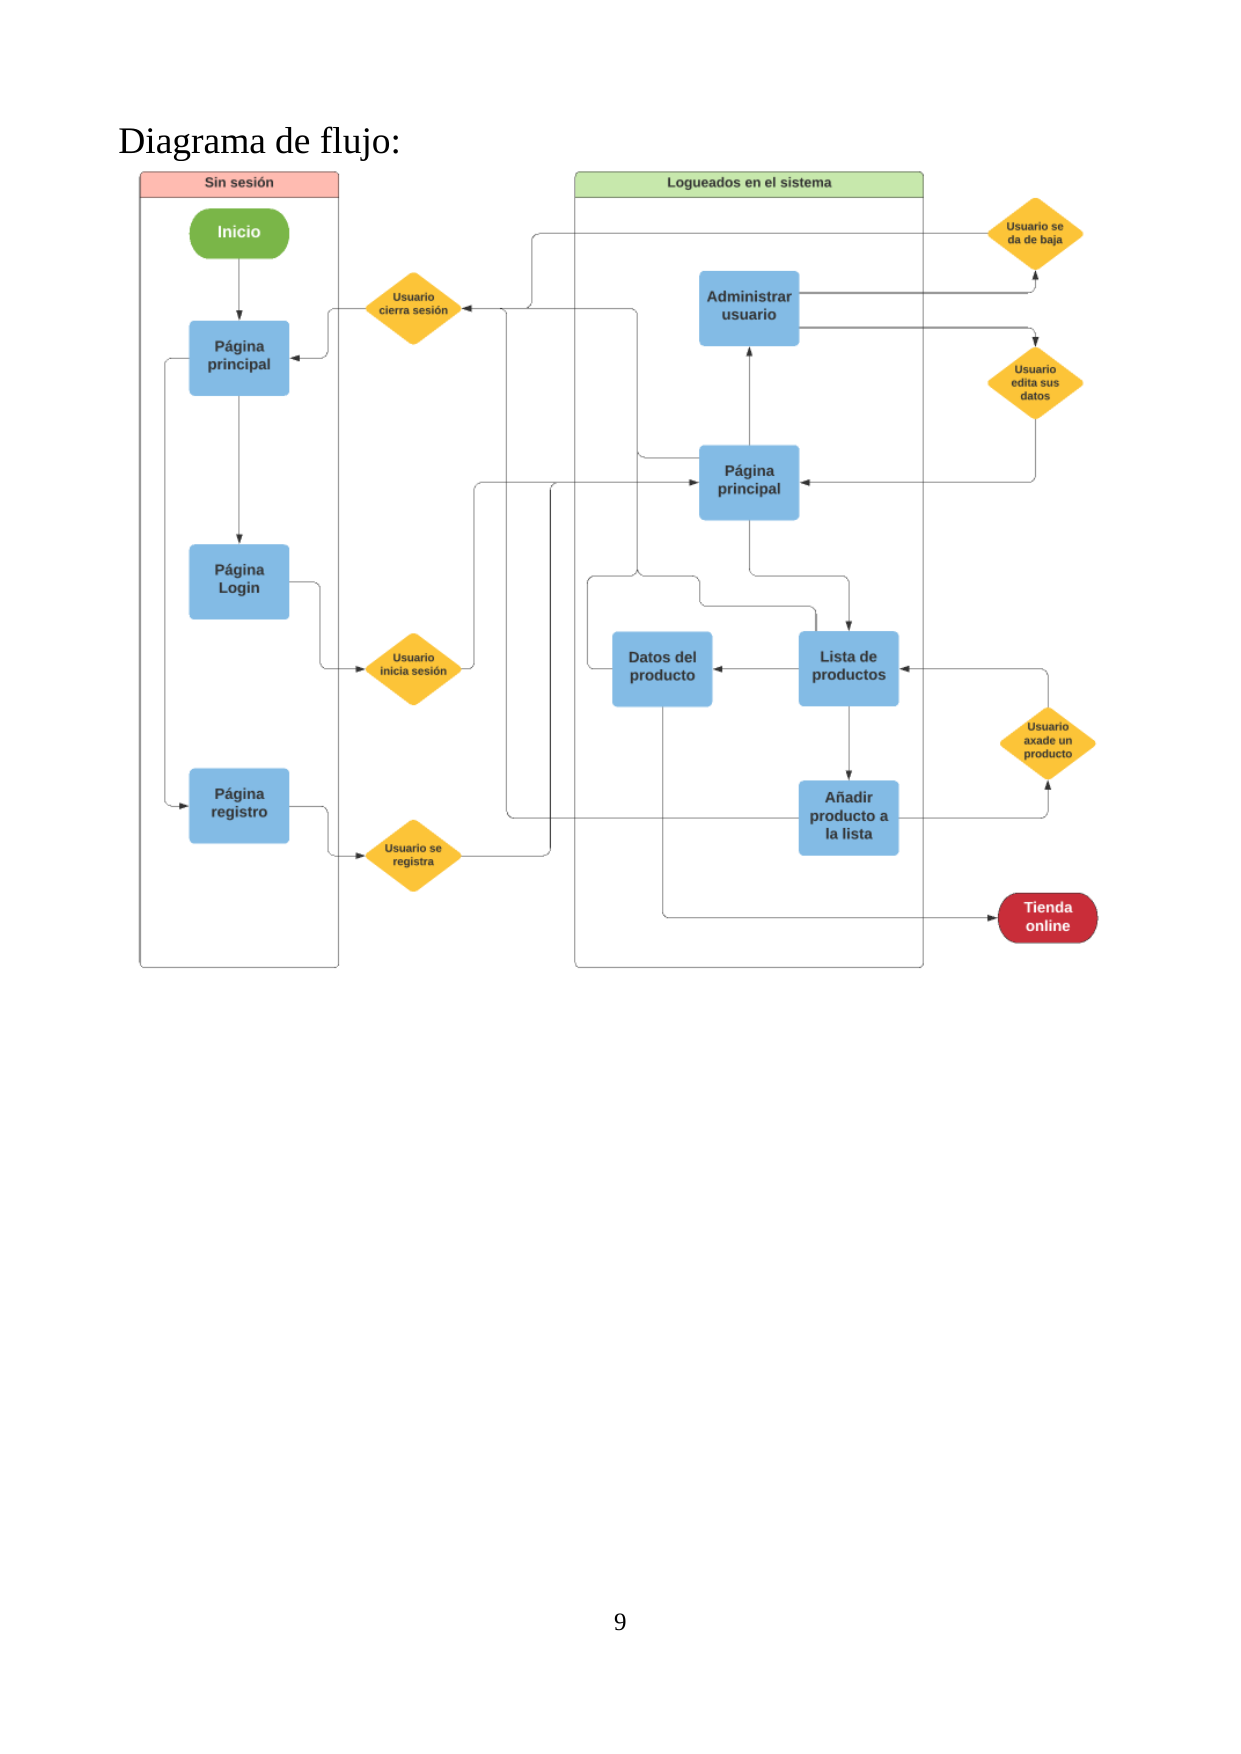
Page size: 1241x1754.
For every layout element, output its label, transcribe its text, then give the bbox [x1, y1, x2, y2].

text Diagrama de flujo: [118, 118, 1122, 161]
picture [118, 161, 1123, 982]
